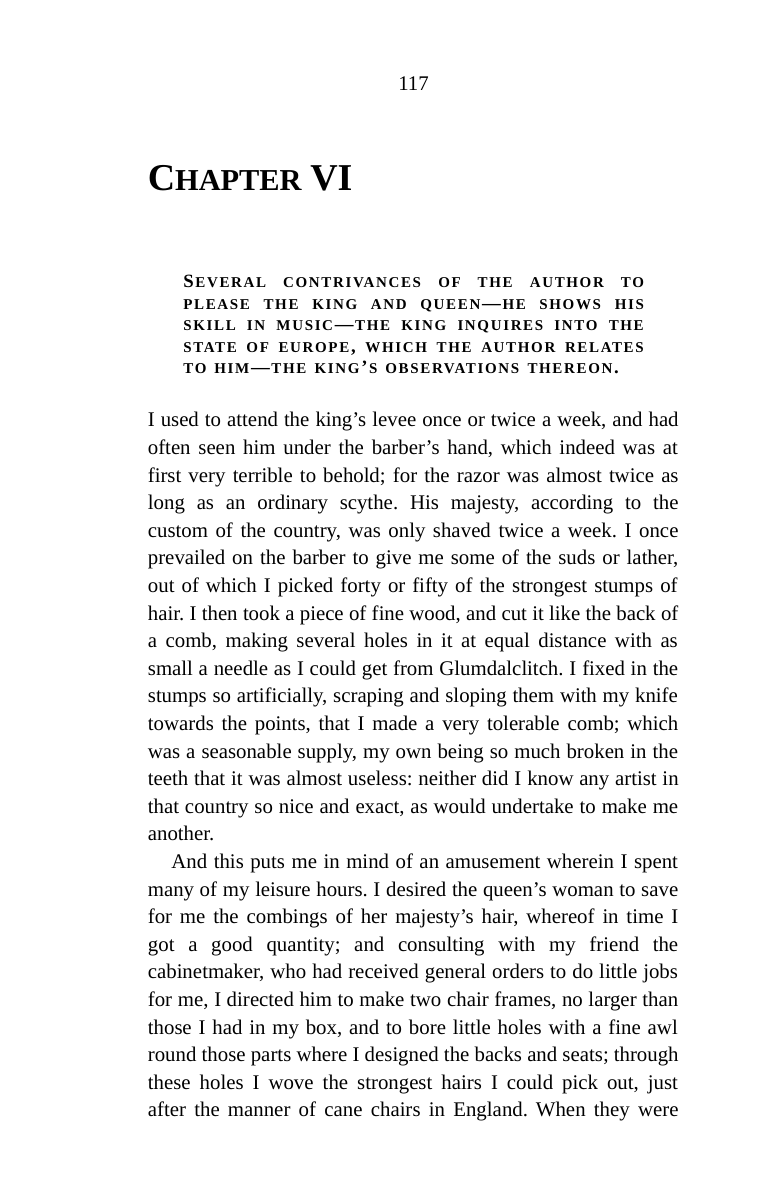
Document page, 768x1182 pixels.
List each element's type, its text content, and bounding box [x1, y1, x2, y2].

text Several contrivances of the author to please the king and queen—he shows his skill in music—the king inquires into the state of europe, which the author relates to him—the king’s observations thereon. [183, 270, 644, 378]
text I used to attend the king’s levee once or twice a week, and had often seen him under the barber’s hand, which indeed was at first very terrible to behold; for the razor was almost twice as long as an ordinary scythe. His majesty, according to the custom of the country, was only shaved twice a week. I once prevailed on the barber to give me some of the suds or lather, out of which I picked forty or fifty of the strongest stumps of hair. I then took a piece of fine wood, and cut it like the back of a comb, making several holes in it at equal distance with as small a needle as I could get from Glumdalclitch. I fixed in the stumps so artificially, scraping and sloping them with my knife towards the points, that I made a very tolerable comb; which was a seasonable supply, my own being so much broken in the teeth that it was almost useless: neither did I know any artist in that country so nice and exact, as would undertake to make me another. [148, 407, 679, 845]
text And this puts me in mind of an amusement wherein I spent many of my leisure hours. I desired the queen’s woman to save for me the combings of her majesty’s hair, whereof in time I got a good quantity; and consulting with my friend the cabinetmaker, who had received general orders to do little jobs for me, I directed him to make two chair frames, no larger than those I had in my box, and to bore little holes with a fine awl round those parts where I designed the backs and seats; through these holes I wove the strongest hairs I could pick out, just after the manner of cane chairs in England. When they were [148, 849, 679, 1121]
subtitle Chapter VI [148, 155, 679, 198]
